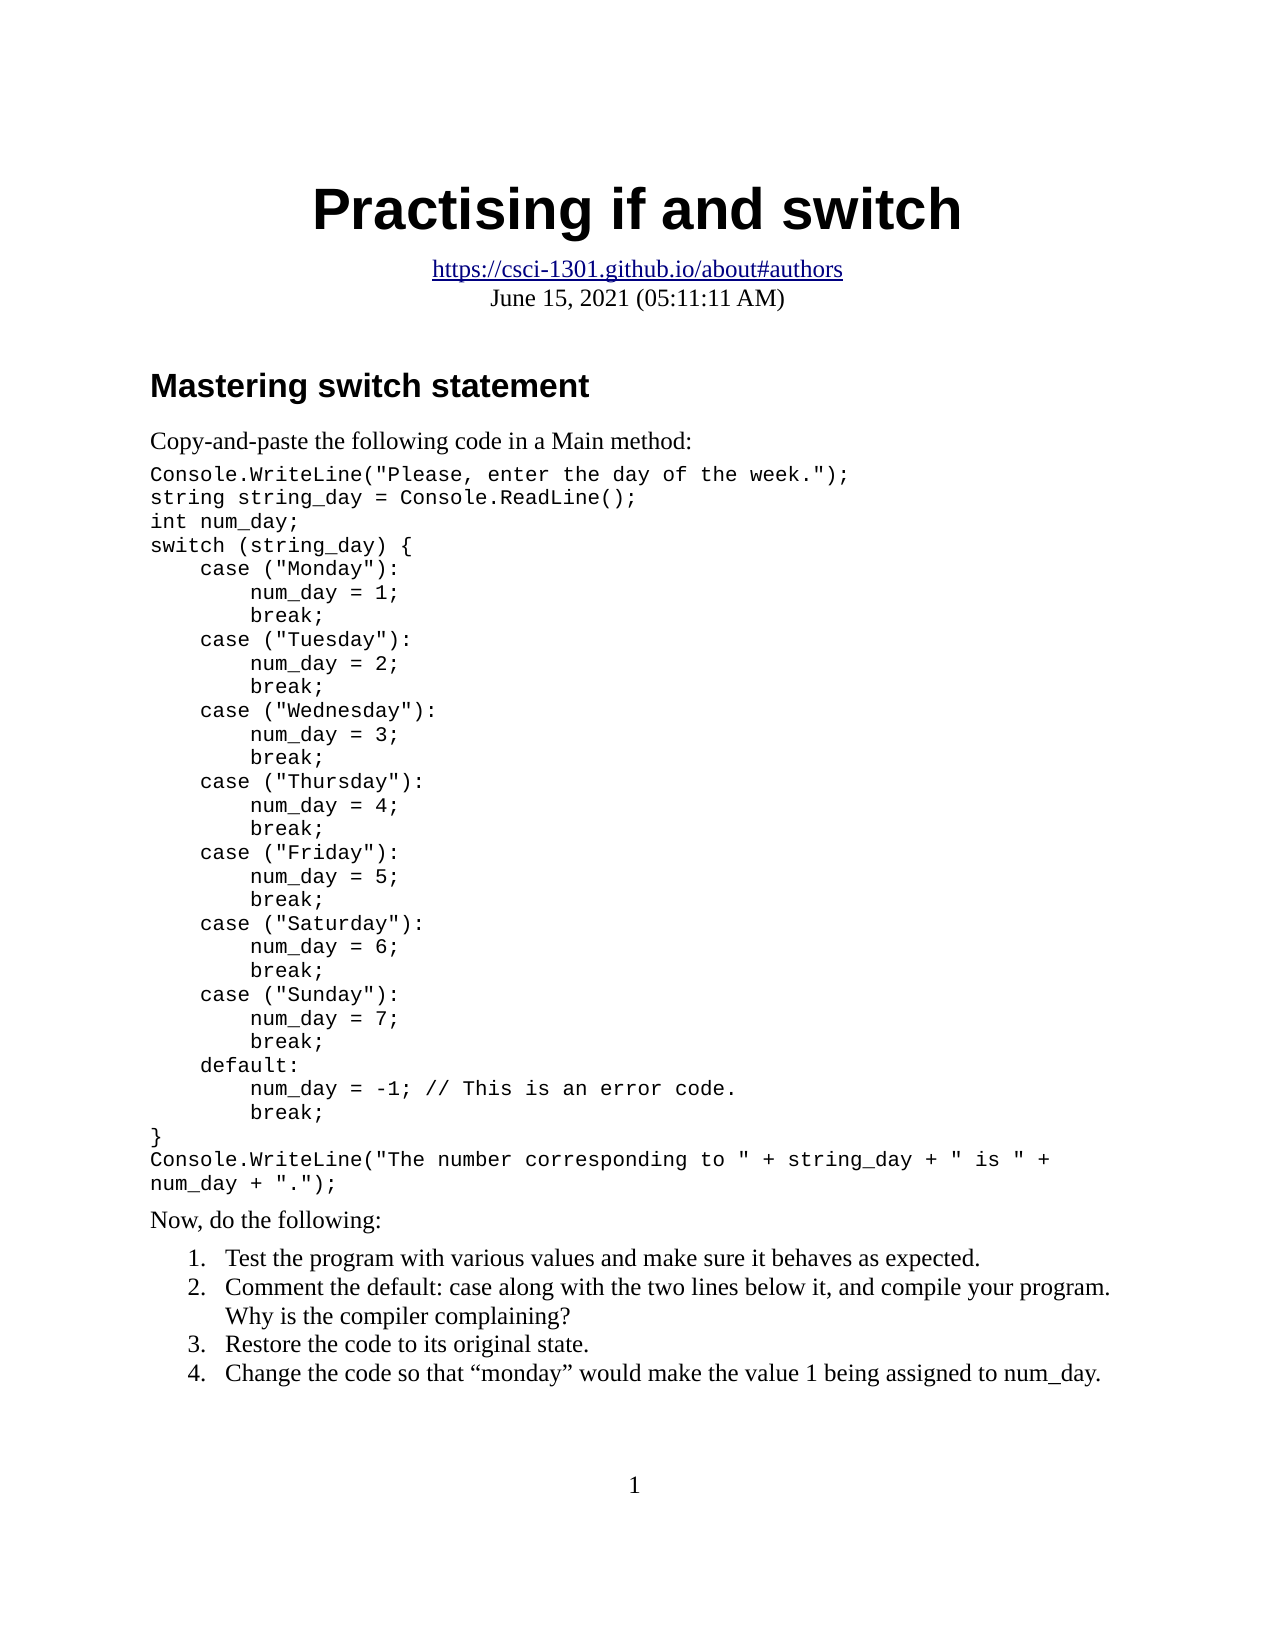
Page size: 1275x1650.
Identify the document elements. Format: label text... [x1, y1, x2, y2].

list Change the code so that “monday” would make the value 1 being assigned to num_day. [187, 1358, 1125, 1387]
text num_day = 5; [150, 866, 1125, 889]
text break; [150, 889, 1125, 913]
text case ("Thursday"): [150, 771, 1125, 795]
list Restore the code to its original state. [187, 1329, 1125, 1358]
text num_day = 1; [150, 582, 1125, 606]
text Console.WriteLine("The number corresponding to " + string_day + " is " + num_day + "."); [150, 1149, 1125, 1197]
text string string_day = Console.ReadLine(); [150, 487, 1125, 511]
text num_day = 6; [150, 937, 1125, 960]
text break; [150, 960, 1125, 984]
text } [150, 1126, 1125, 1149]
subtitle Mastering switch statement [150, 366, 1125, 404]
text num_day = -1; // This is an error code. [150, 1078, 1125, 1102]
text Console.WriteLine("Please, enter the day of the week."); [150, 464, 1125, 487]
text break; [150, 818, 1125, 842]
list Comment the default: case along with the two lines below it, and compile your program. Why is the compiler complaining? [187, 1272, 1125, 1329]
text default: [150, 1055, 1125, 1078]
text case ("Wednesday"): [150, 700, 1125, 724]
text case ("Saturday"): [150, 913, 1125, 937]
text break; [150, 747, 1125, 771]
text num_day = 4; [150, 795, 1125, 818]
text case ("Monday"): [150, 558, 1125, 582]
text break; [150, 606, 1125, 629]
title Practising if and switch [150, 175, 1125, 242]
text int num_day; [150, 511, 1125, 534]
text break; [150, 1031, 1125, 1055]
text switch (string_day) { [150, 534, 1125, 558]
text break; [150, 676, 1125, 700]
text Copy-and-paste the following code in a Main method: [150, 426, 1125, 455]
text num_day = 3; [150, 724, 1125, 747]
text num_day = 7; [150, 1007, 1125, 1031]
list Test the program with various values and make sure it behaves as expected. [187, 1243, 1125, 1272]
text case ("Sunday"): [150, 984, 1125, 1007]
text case ("Tuesday"): [150, 629, 1125, 653]
text case ("Friday"): [150, 842, 1125, 866]
text June 15, 2021 (05:11:11 AM) [150, 283, 1125, 312]
text num_day = 2; [150, 653, 1125, 676]
text Now, do the following: [150, 1206, 1125, 1234]
text break; [150, 1102, 1125, 1126]
text https://csci-1301.github.io/about#authors [150, 254, 1125, 283]
